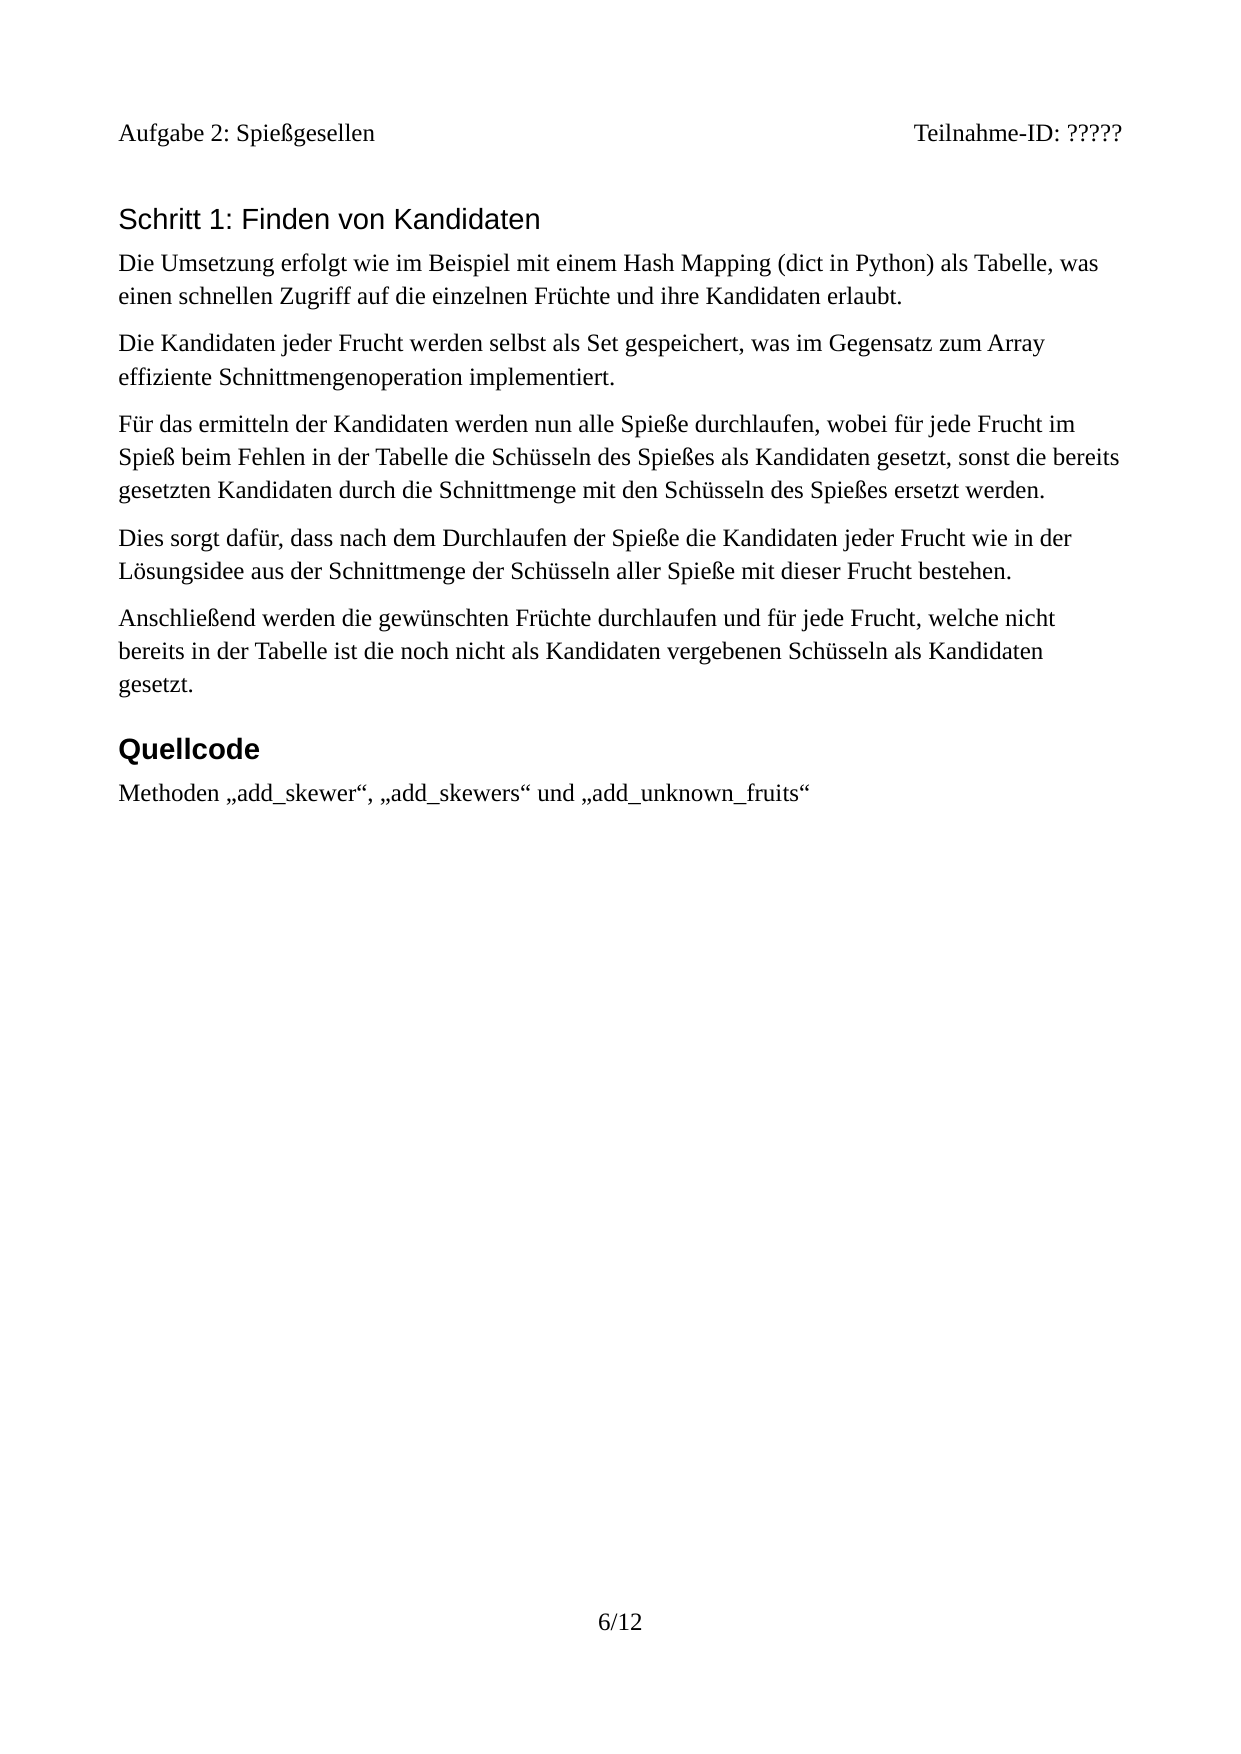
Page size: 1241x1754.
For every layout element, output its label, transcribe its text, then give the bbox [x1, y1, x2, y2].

text Die Kandidaten jeder Frucht werden selbst als Set gespeichert, was im Gegensatz zum Array effiziente Schnittmengenoperation implementiert. [118, 328, 1122, 390]
text Anschließend werden die gewünschten Früchte durchlaufen und für jede Frucht, welche nicht bereits in der Tabelle ist die noch nicht als Kandidaten vergebenen Schüsseln als Kandidaten gesetzt. [118, 603, 1122, 698]
subtitle Quellcode [118, 732, 1122, 765]
text Dies sorgt dafür, dass nach dem Durchlaufen der Spieße die Kandidaten jeder Frucht wie in der Lösungsidee aus der Schnittmenge der Schüsseln aller Spieße mit dieser Frucht bestehen. [118, 523, 1122, 584]
text Für das ermitteln der Kandidaten werden nun alle Spieße durchlaufen, wobei für jede Frucht im Spieß beim Fehlen in der Tabelle die Schüsseln des Spießes als Kandidaten gesetzt, sonst die bereits gesetzten Kandidaten durch die Schnittmenge mit den Schüsseln des Spießes ersetzt werden. [118, 409, 1122, 504]
text Methoden „add_skewer“, „add_skewers“ und „add_unknown_fruits“ [118, 778, 1122, 807]
subtitle Schritt 1: Finden von Kandidaten [118, 202, 1122, 235]
text Die Umsetzung erfolgt wie im Beispiel mit einem Hash Mapping (dict in Python) als Tabelle, was einen schnellen Zugriff auf die einzelnen Früchte und ihre Kandidaten erlaubt. [118, 248, 1122, 310]
